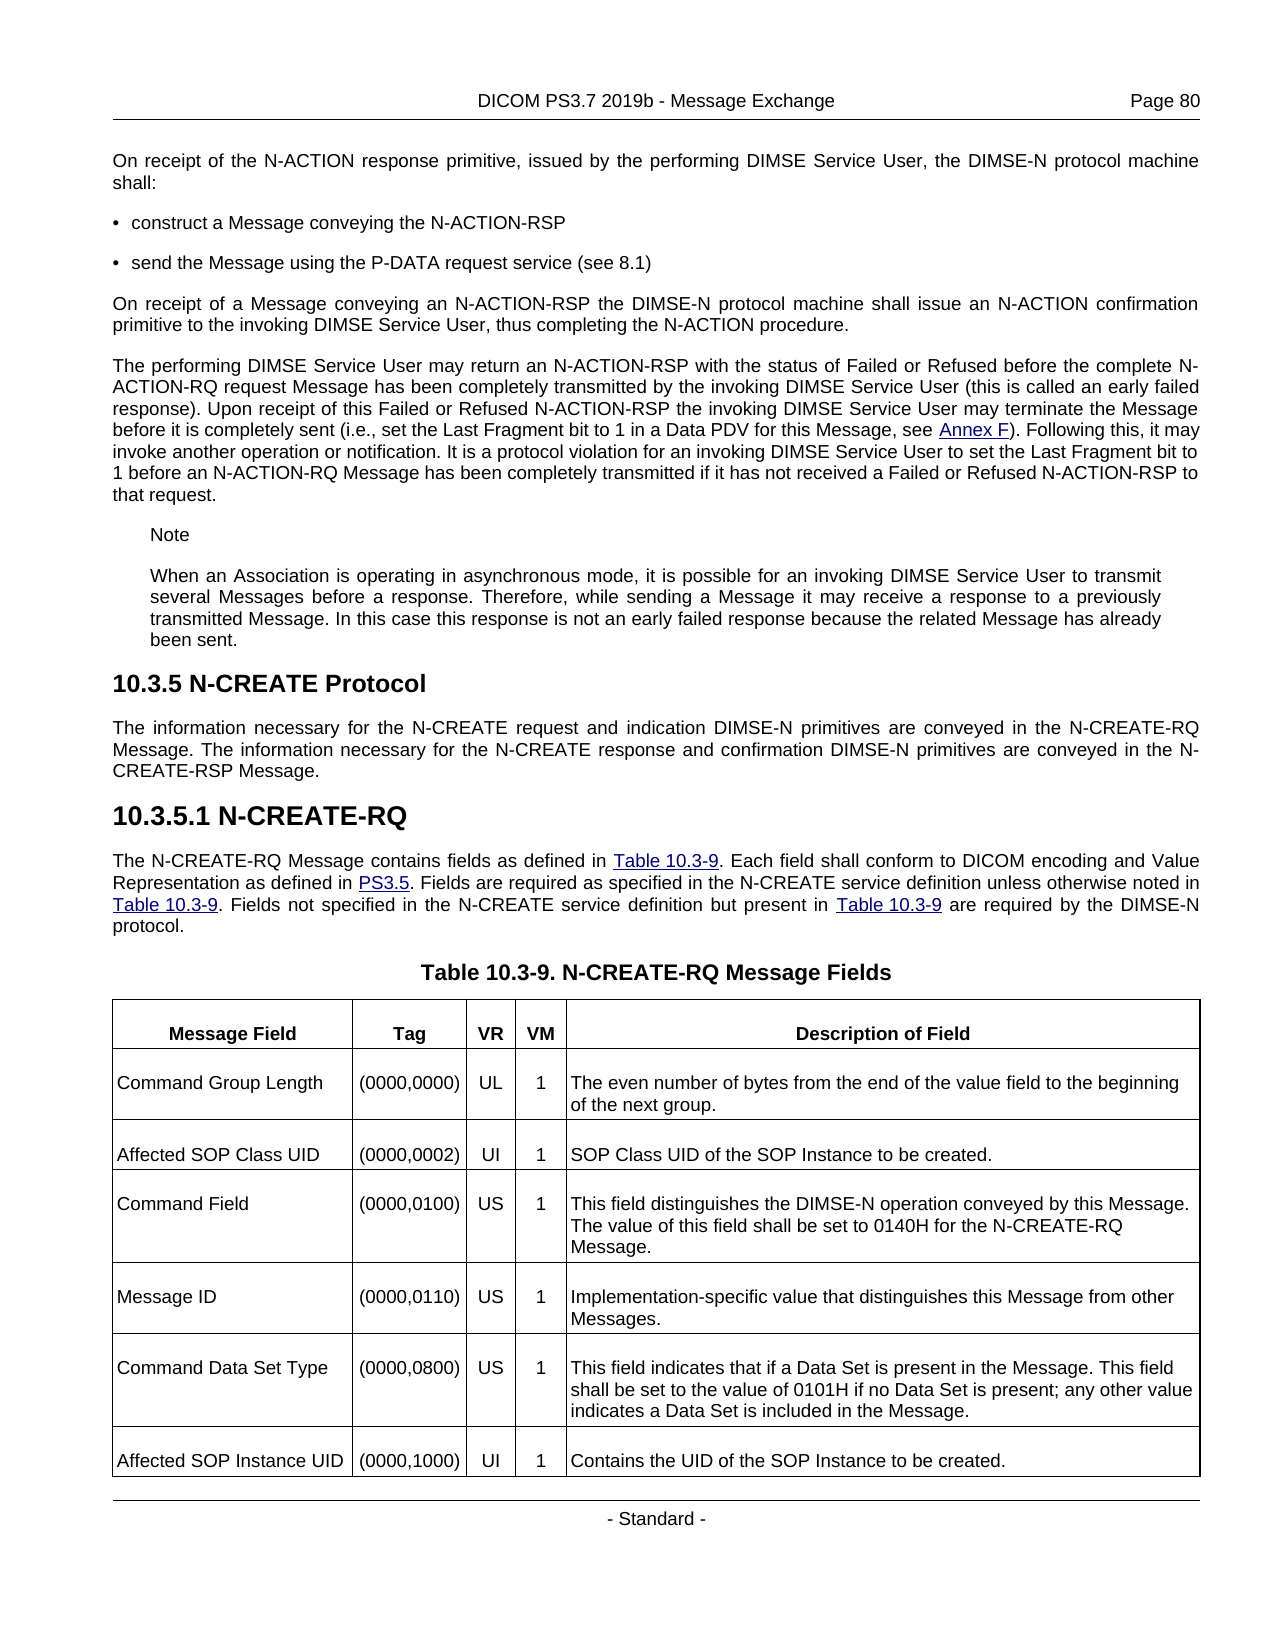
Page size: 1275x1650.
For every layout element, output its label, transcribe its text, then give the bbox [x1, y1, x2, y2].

table_cell US [467, 1334, 515, 1426]
text • construct a Message conveying the N-ACTION-RSP [112, 212, 1200, 233]
table_cell The even number of bytes from the end of the value field to the beginning of the next group. [567, 1049, 1199, 1119]
table_cell US [467, 1263, 515, 1333]
table_cell US [467, 1170, 515, 1262]
table_cell Command Field [113, 1170, 352, 1262]
text The information necessary for the N-CREATE request and indication DIMSE-N primitives are conveyed in the N-CREATE-RQ Message. The information necessary for the N-CREATE response and confirmation DIMSE-N primitives are conveyed in the N-CREATE-RSP Message. [112, 717, 1200, 782]
table_cell (0000,1000) [353, 1427, 466, 1476]
table_cell SOP Class UID of the SOP Instance to be created. [567, 1120, 1199, 1169]
table_cell Message ID [113, 1263, 352, 1333]
table_cell Affected SOP Class UID [113, 1120, 352, 1169]
table_cell 1 [516, 1334, 566, 1426]
table_cell UL [467, 1049, 515, 1119]
table_cell UI [467, 1427, 515, 1476]
text 10.3.5 N-CREATE Protocol [112, 669, 1200, 698]
text • send the Message using the P-DATA request service (see 8.1) [112, 252, 1200, 274]
text The performing DIMSE Service User may return an N-ACTION-RSP with the status of Failed or Refused before the complete N-ACTION-RQ request Message has been completely transmitted by the invoking DIMSE Service User (this is called an early failed response). Upon receipt of this Failed or Refused N-ACTION-RSP the invoking DIMSE Service User may terminate the Message before it is completely sent (i.e., set the Last Fragment bit to 1 in a Data PDV for this Message, see Annex F). Following this, it may invoke another operation or notification. It is a protocol violation for an invoking DIMSE Service User to set the Last Fragment bit to 1 before an N-ACTION-RQ Message has been completely transmitted if it has not received a Failed or Refused N-ACTION-RSP to that request. [112, 354, 1200, 505]
table_cell Contains the UID of the SOP Instance to be created. [567, 1427, 1199, 1476]
table_cell Implementation-specific value that distinguishes this Message from other Messages. [567, 1263, 1199, 1333]
table_cell 1 [516, 1170, 566, 1262]
table_header Description of Field [567, 1000, 1199, 1048]
table_header Tag [353, 1000, 466, 1048]
table_cell 1 [516, 1427, 566, 1476]
table_cell (0000,0100) [353, 1170, 466, 1262]
text On receipt of a Message conveying an N-ACTION-RSP the DIMSE-N protocol machine shall issue an N-ACTION confirmation primitive to the invoking DIMSE Service User, thus completing the N-ACTION procedure. [112, 292, 1200, 336]
table_cell Command Group Length [113, 1049, 352, 1119]
text The N-CREATE-RQ Message contains fields as defined in Table 10.3-9. Each field shall conform to DICOM encoding and Value Representation as defined in PS3.5. Fields are required as specified in the N-CREATE service definition unless otherwise noted in Table 10.3-9. Fields not specified in the N-CREATE service definition but present in Table 10.3-9 are required by the DIMSE-N protocol. [112, 850, 1200, 937]
text Table 10.3-9. N-CREATE-RQ Message Fields [112, 959, 1200, 985]
table_header VR [467, 1000, 515, 1048]
table_cell (0000,0800) [353, 1334, 466, 1426]
table_header Message Field [113, 1000, 352, 1048]
table_cell (0000,0000) [353, 1049, 466, 1119]
text On receipt of the N-ACTION response primitive, issued by the performing DIMSE Service User, the DIMSE-N protocol machine shall: [112, 150, 1200, 193]
table_cell (0000,0110) [353, 1263, 466, 1333]
text Note [150, 524, 1162, 546]
table_cell UI [467, 1120, 515, 1169]
table_cell 1 [516, 1263, 566, 1333]
table_cell 1 [516, 1049, 566, 1119]
table_cell 1 [516, 1120, 566, 1169]
table_header VM [516, 1000, 566, 1048]
table_cell This field indicates that if a Data Set is present in the Message. This field shall be set to the value of 0101H if no Data Set is present; any other value indicates a Data Set is included in the Message. [567, 1334, 1199, 1426]
text When an Association is operating in asynchronous mode, it is possible for an invoking DIMSE Service User to transmit several Messages before a response. Therefore, while sending a Message it may receive a response to a previously transmitted Message. In this case this response is not an early failed response because the related Message has already been sent. [150, 564, 1162, 651]
table_cell Command Data Set Type [113, 1334, 352, 1426]
table_cell Affected SOP Instance UID [113, 1427, 352, 1476]
text 10.3.5.1 N-CREATE-RQ [112, 800, 1200, 832]
table_cell This field distinguishes the DIMSE-N operation conveyed by this Message. The value of this field shall be set to 0140H for the N-CREATE-RQ Message. [567, 1170, 1199, 1262]
table_cell (0000,0002) [353, 1120, 466, 1169]
